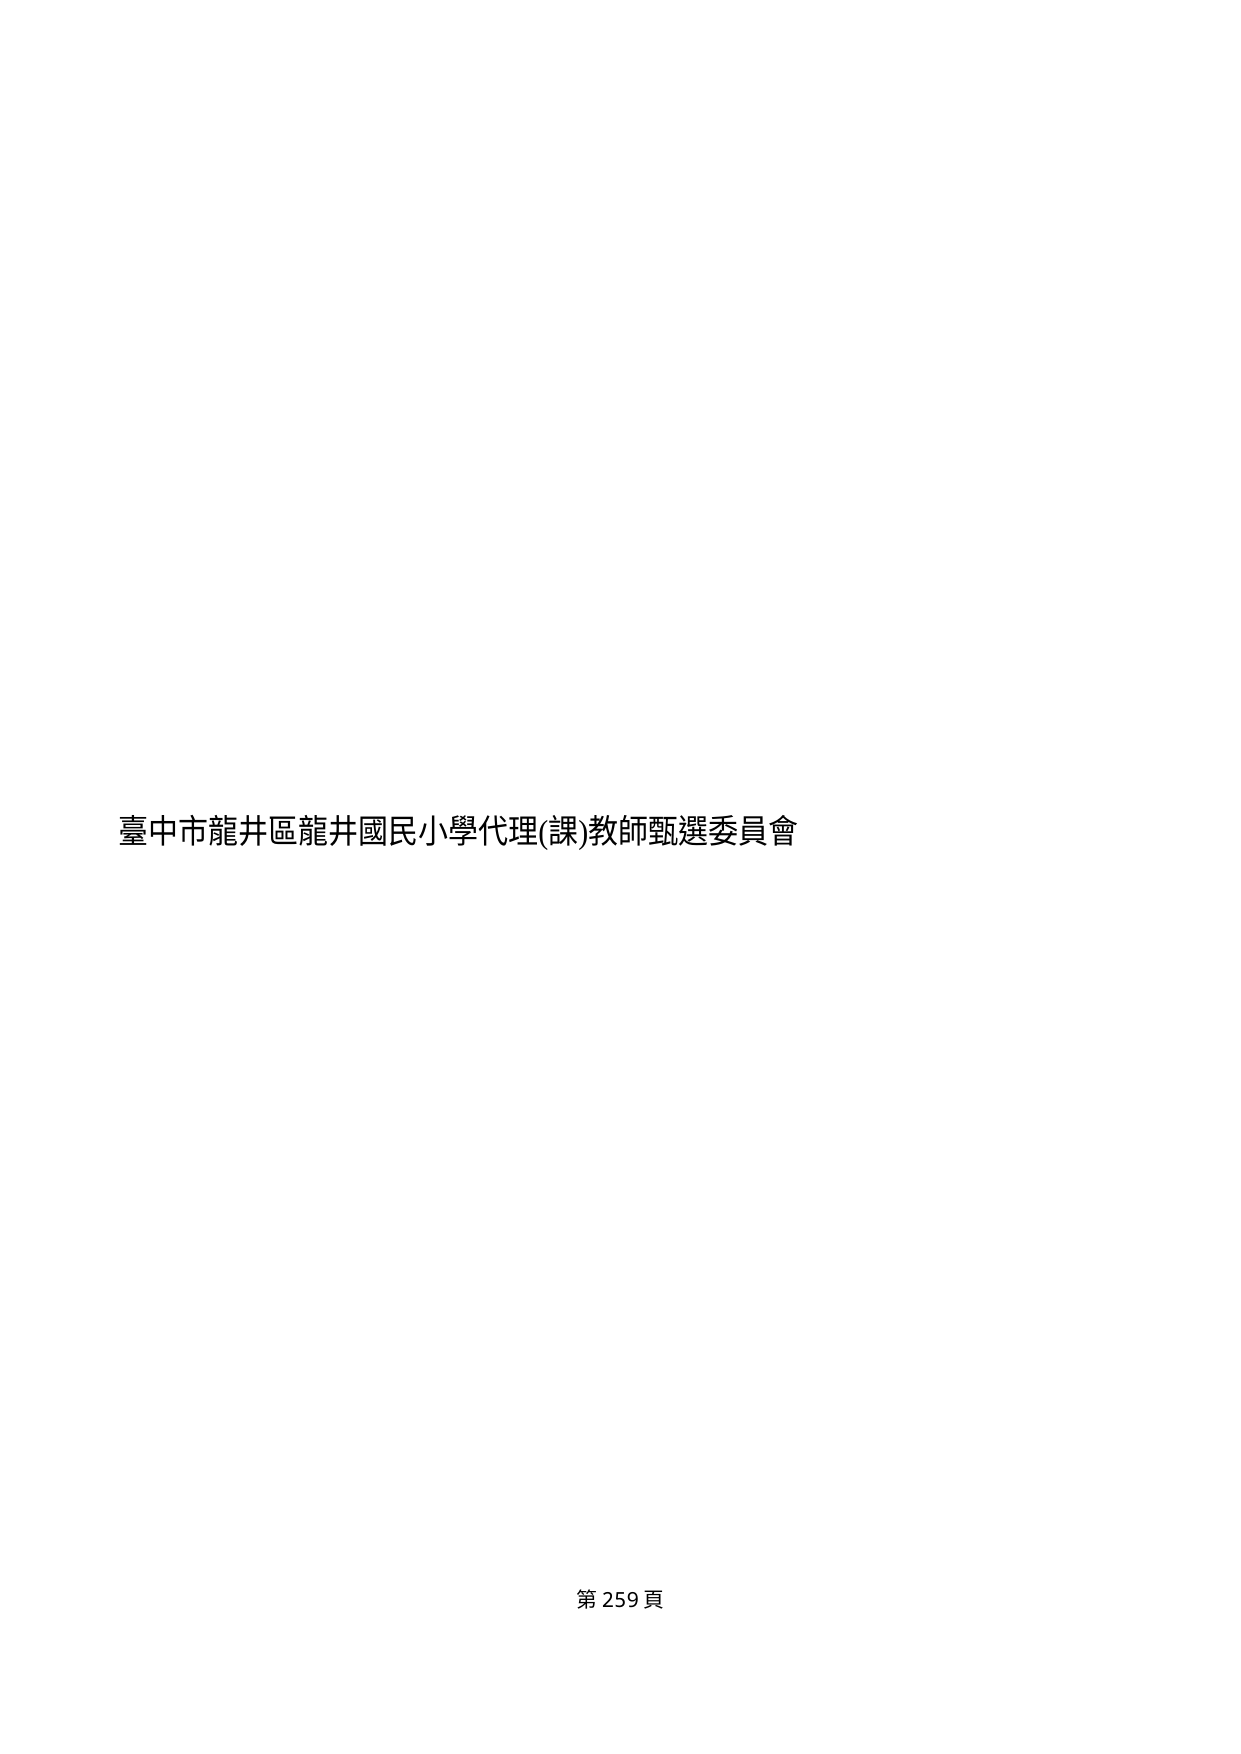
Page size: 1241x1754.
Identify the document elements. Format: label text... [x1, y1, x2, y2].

text 臺中市龍井區龍井國民小學代理(課)教師甄選委員會 [118, 787, 1122, 849]
